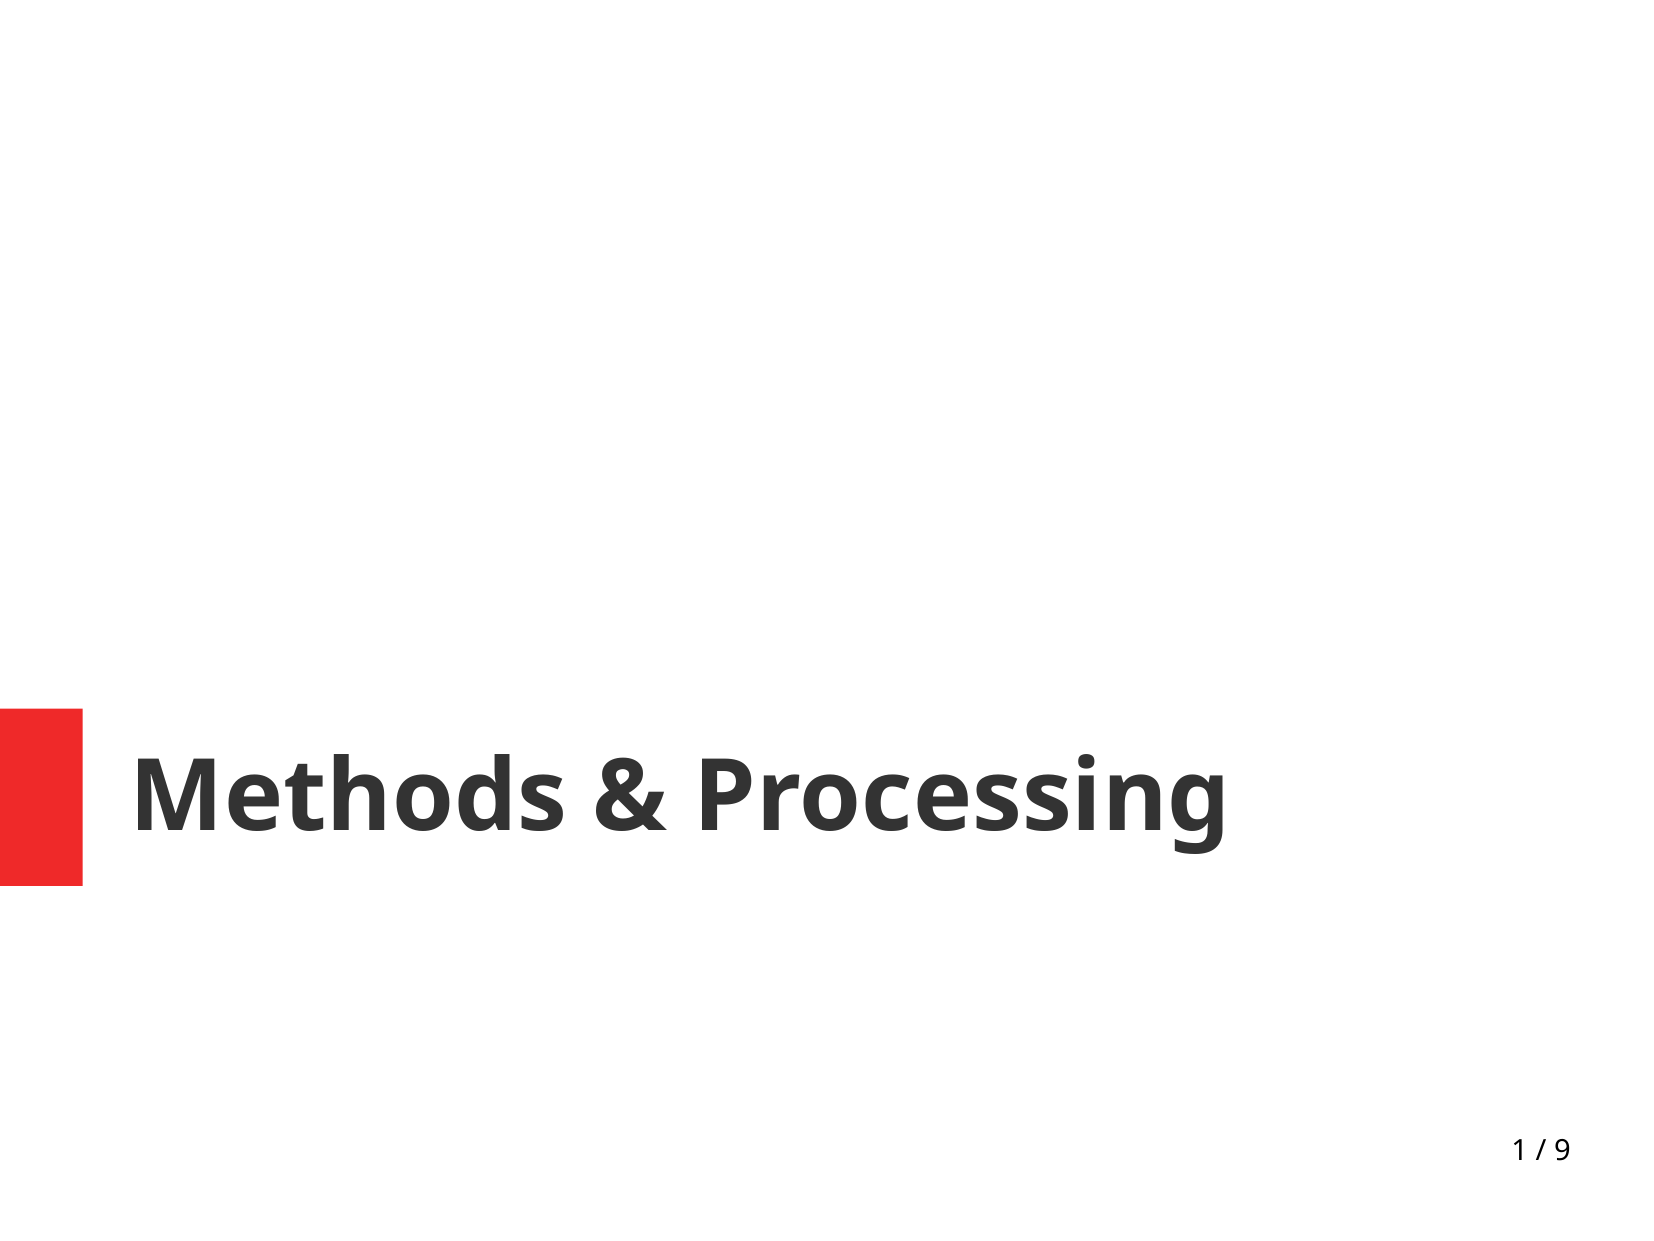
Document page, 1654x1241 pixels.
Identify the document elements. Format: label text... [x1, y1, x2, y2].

title Methods & Processing [129, 673, 1536, 910]
